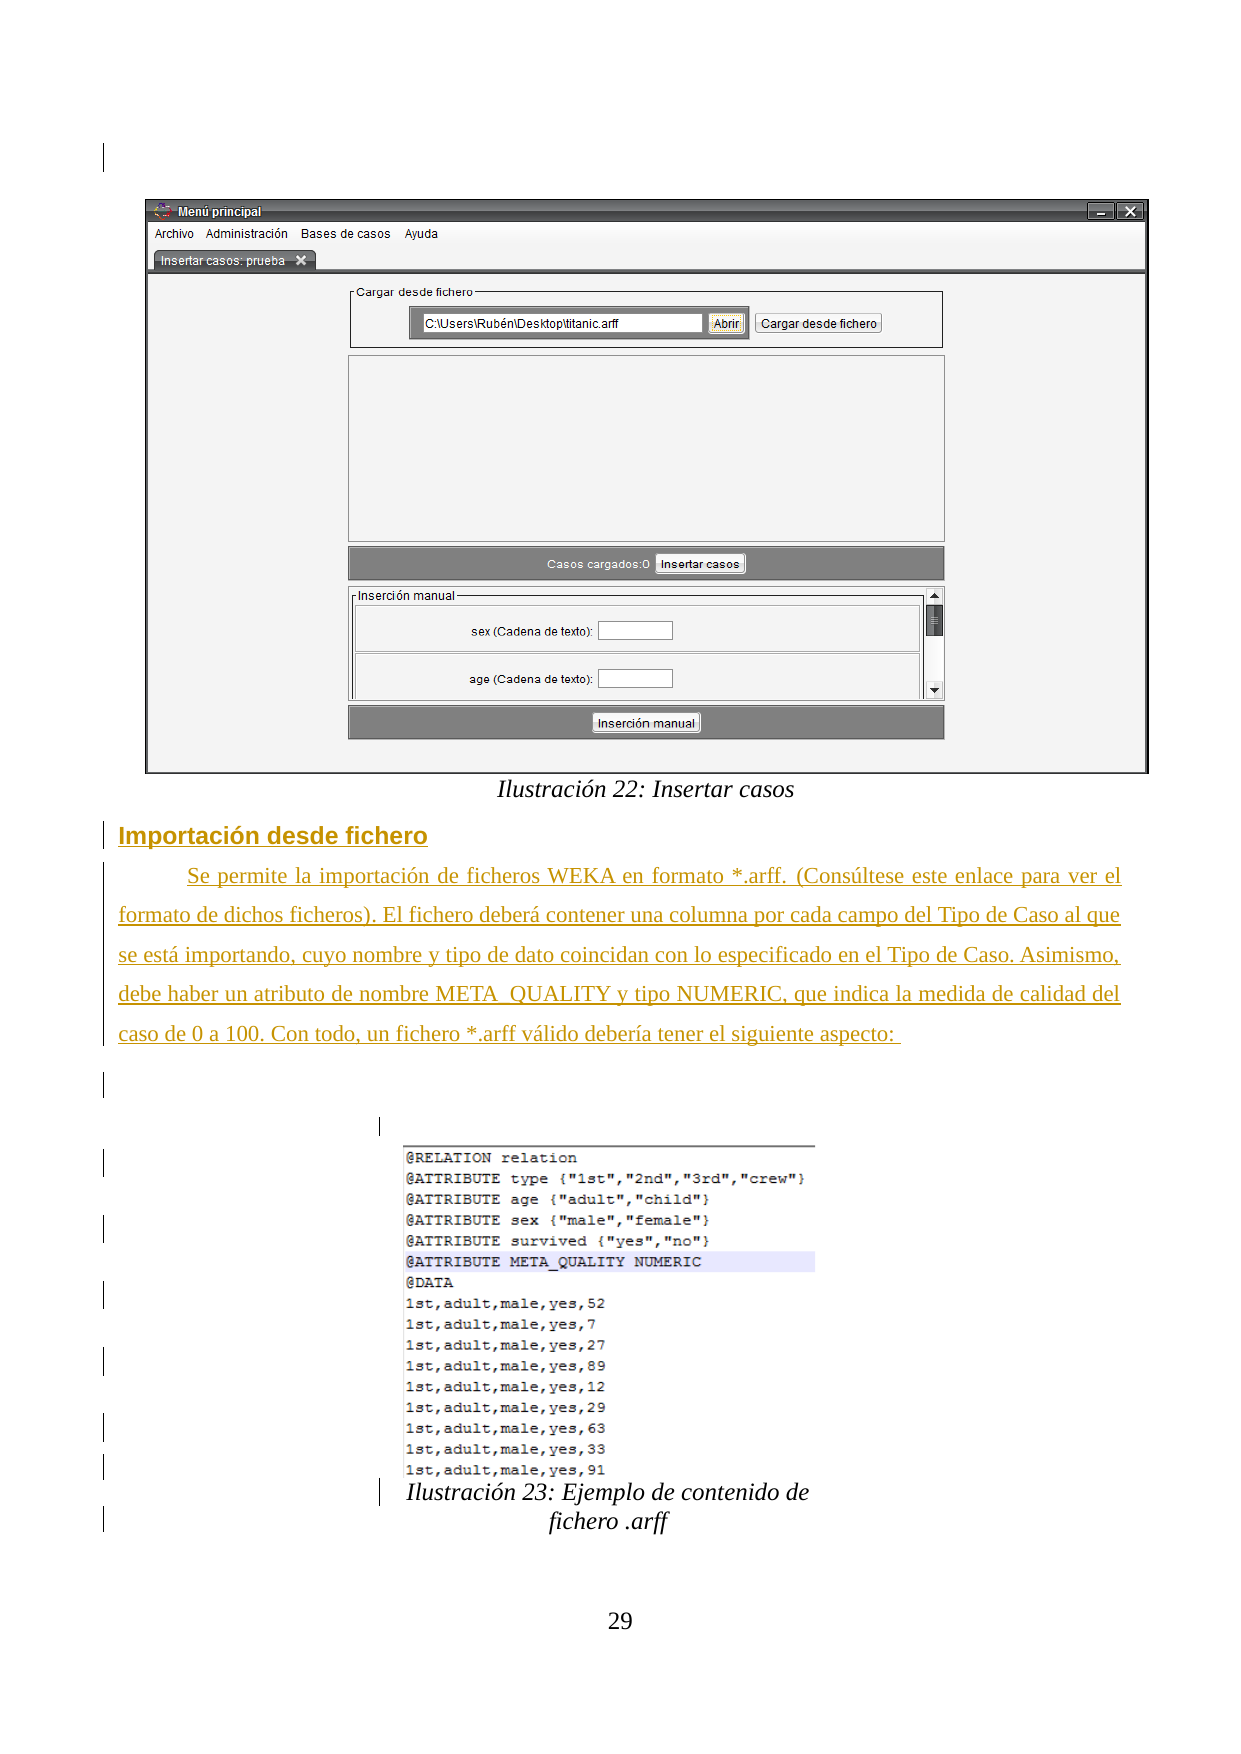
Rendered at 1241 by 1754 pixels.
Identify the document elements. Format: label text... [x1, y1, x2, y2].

subtitle [145, 187, 1149, 199]
text Ilustración 22: Insertar casos [145, 774, 1149, 803]
text Se permite la importación de ficheros WEKA en formato *.arff. (Consúltese este enlace para ver el formato de dichos ficheros). El fichero deberá contener una columna por cada campo del Tipo de Caso al que se está importando, cuyo nombre y tipo de dato coincidan con lo especificado en el Tipo de Caso. Asimismo, debe haber un atributo de nombre META_QUALITY y tipo NUMERIC, que indica la medida de calidad del caso de 0 a 100. Con todo, un fichero *.arff válido debería tener el siguiente aspecto: [118, 862, 1122, 1046]
subtitle Importación desde fichero [118, 774, 1149, 849]
picture [145, 199, 1149, 774]
text Ilustración 23: Ejemplo de contenido de fichero .arff [394, 1161, 824, 1535]
